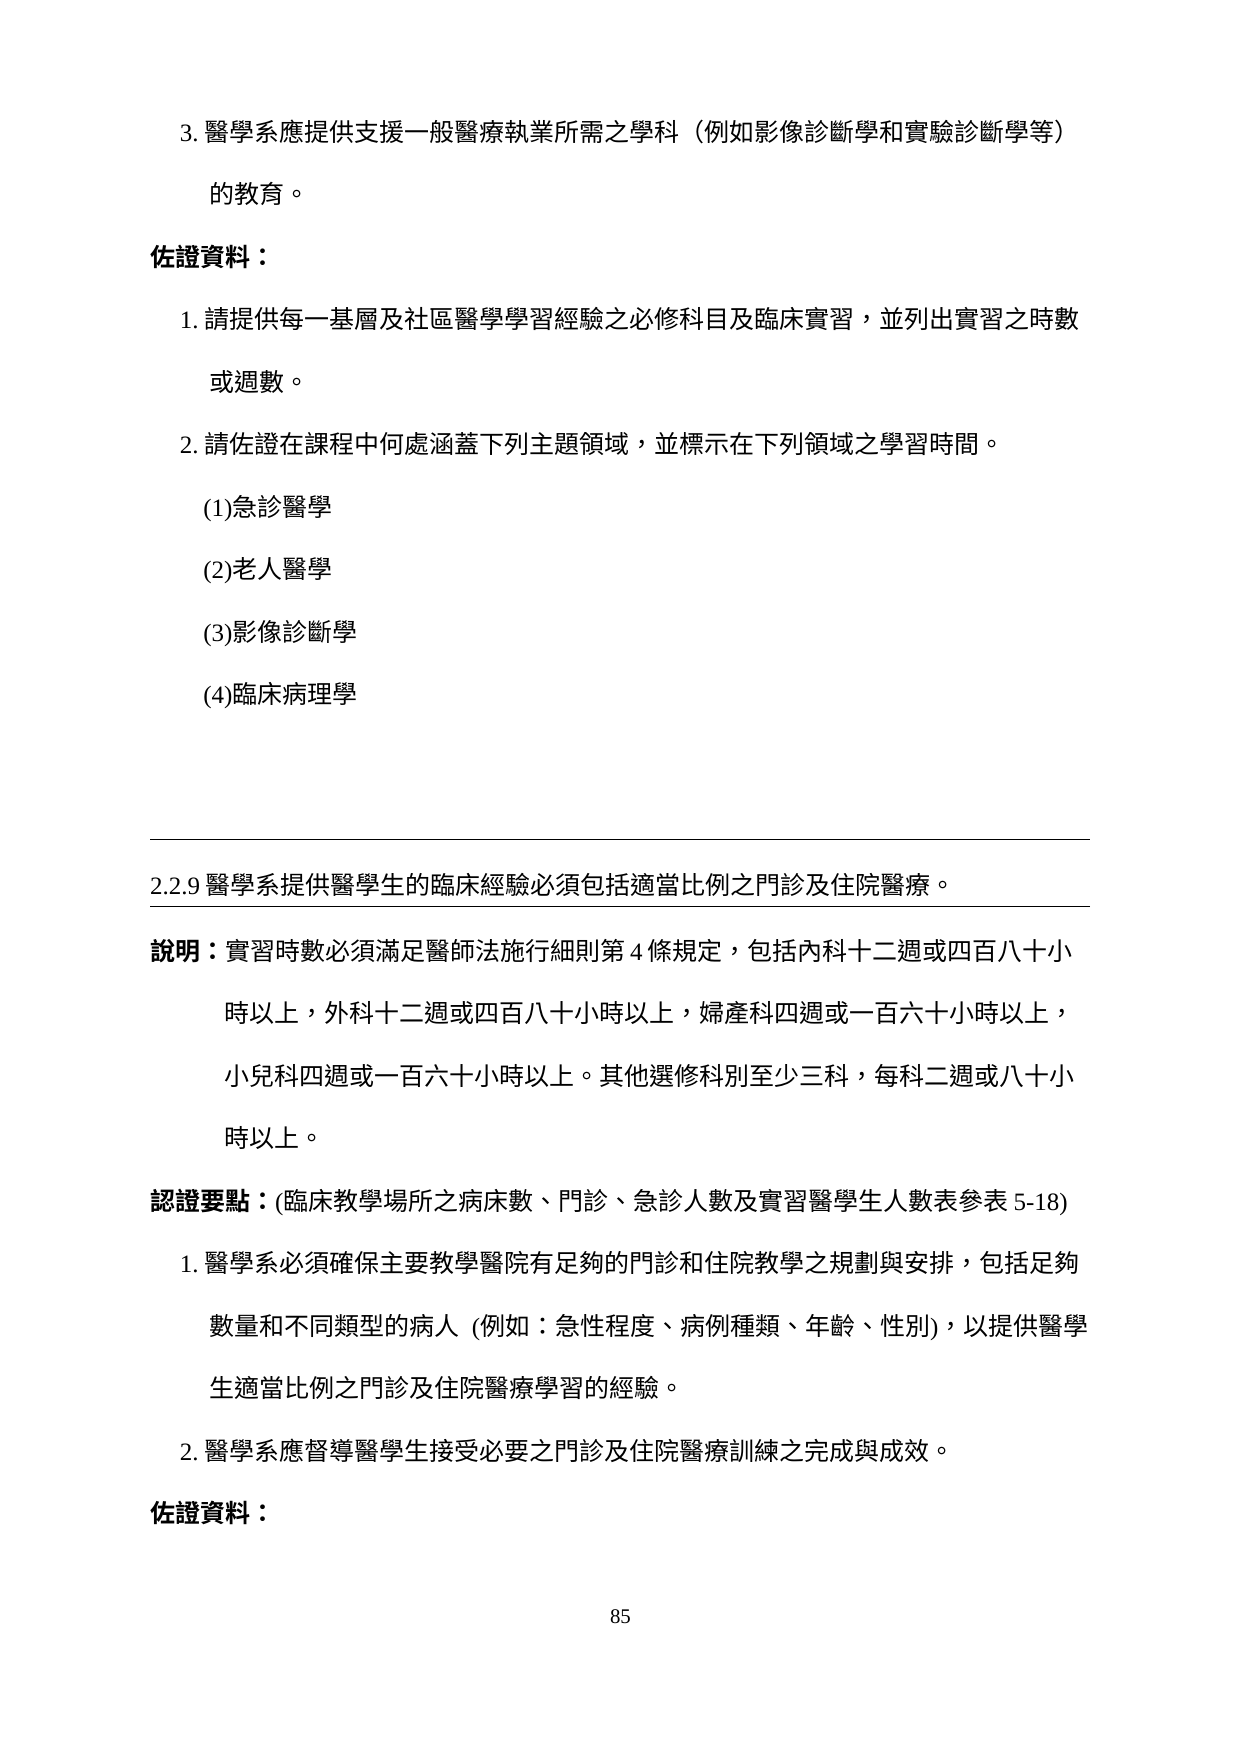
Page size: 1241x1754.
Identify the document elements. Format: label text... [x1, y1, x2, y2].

list 請佐證在課程中何處涵蓋下列主題領域，並標示在下列領域之學習時間。 [179, 401, 1090, 464]
list 急診醫學 [203, 464, 1090, 526]
text 認證要點：(臨床教學場所之病床數、門診、急診人數及實習醫學生人數表參表5-18) [150, 1157, 1090, 1220]
text 佐證資料： [150, 214, 1090, 276]
list 影像診斷學 [203, 589, 1090, 651]
text 2.2.9醫學系提供醫學生的臨床經驗必須包括適當比例之門診及住院醫療。 [150, 840, 1090, 906]
text 佐證資料： [150, 1470, 1090, 1532]
list 臨床病理學 [203, 651, 1090, 714]
list 醫學系必須確保主要教學醫院有足夠的門診和住院教學之規劃與安排，包括足夠數量和不同類型的病人 (例如：急性程度、病例種類、年齡、性別)，以提供醫學生適當比例之門診及住院醫療學習的經驗。 [179, 1220, 1090, 1407]
text 說明：實習時數必須滿足醫師法施行細則第4條規定，包括內科十二週或四百八十小時以上，外科十二週或四百八十小時以上，婦產科四週或一百六十小時以上，小兒科四週或一百六十小時以上。其他選修科別至少三科，每科二週或八十小時以上。 [150, 907, 1090, 1157]
list 老人醫學 [203, 526, 1090, 589]
list 請提供每一基層及社區醫學學習經驗之必修科目及臨床實習，並列出實習之時數或週數。 [179, 276, 1090, 401]
list 醫學系應提供支援一般醫療執業所需之學科（例如影像診斷學和實驗診斷學等）的教育。 [179, 89, 1090, 214]
list 醫學系應督導醫學生接受必要之門診及住院醫療訓練之完成與成效。 [179, 1407, 1090, 1470]
